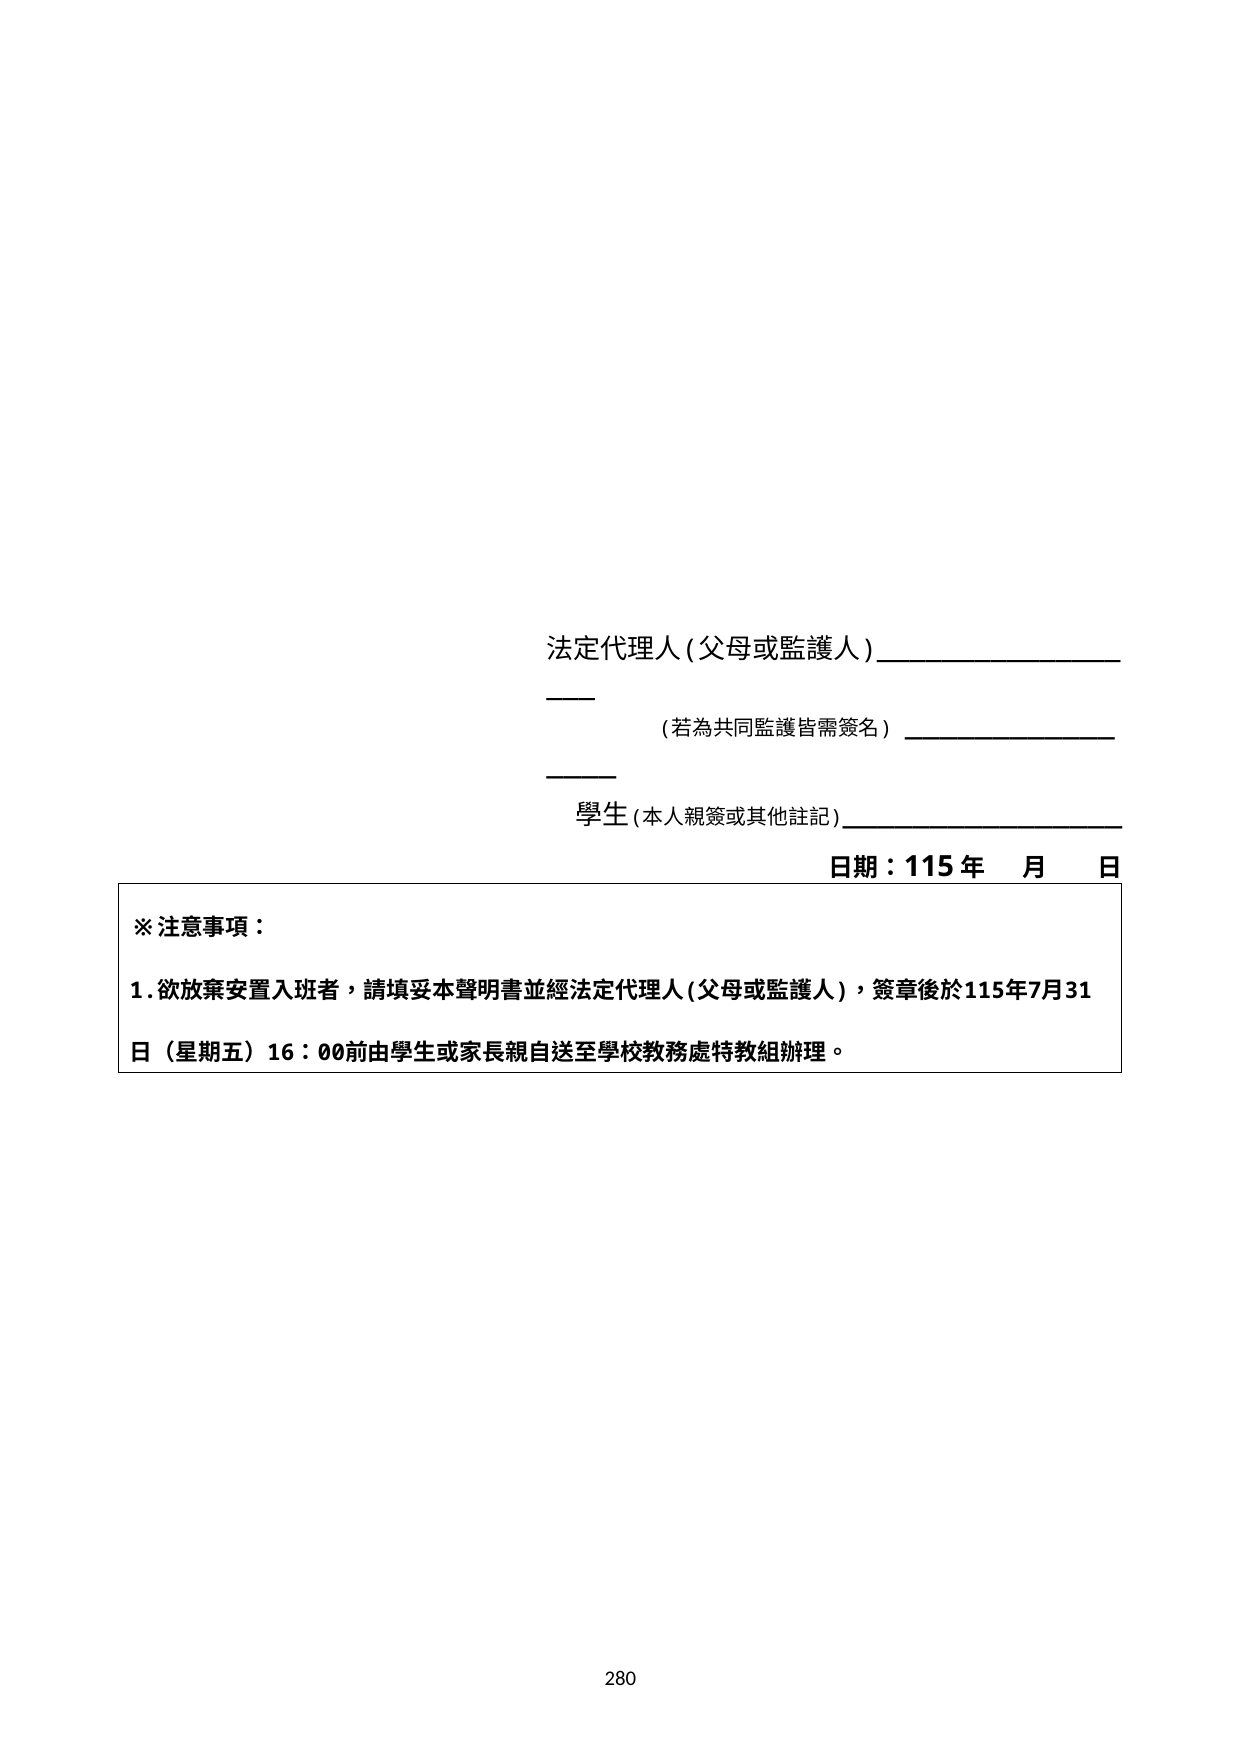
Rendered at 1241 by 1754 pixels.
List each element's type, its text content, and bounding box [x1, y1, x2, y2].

table_header ※注意事項： 1.欲放棄安置入班者，請填妥本聲明書並經法定代理人(父母或監護人)，簽章後於115年7月31日（星期五）16：00前由學生或家長親自送至學校教務處特教組辦理。 [119, 884, 1121, 1072]
text 法定代理人(父母或監護人)__________________ (若為共同監護皆需簽名) ________________ [546, 627, 1122, 783]
text 日期：115年 月 日 [118, 851, 1122, 883]
text 學生(本人親簽或其他註記)________________ [517, 793, 1122, 833]
